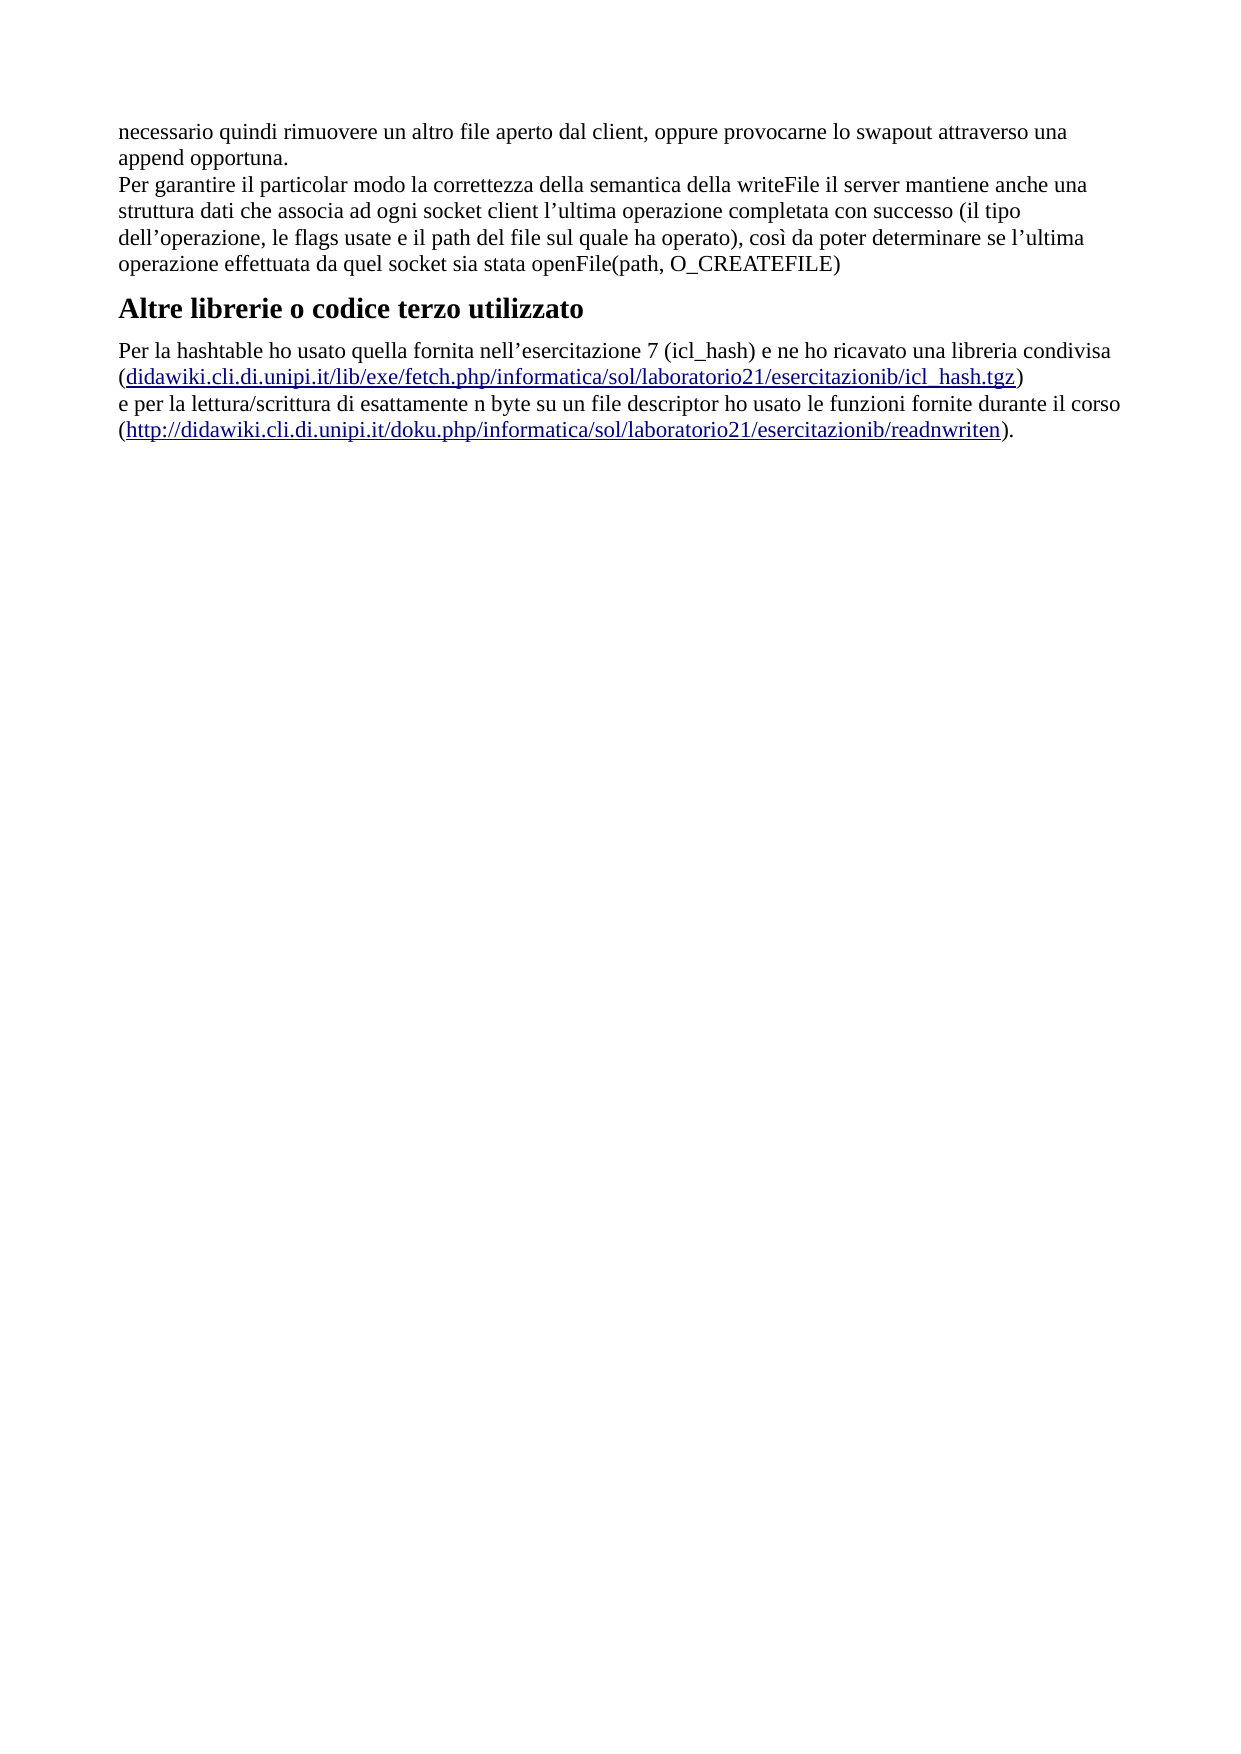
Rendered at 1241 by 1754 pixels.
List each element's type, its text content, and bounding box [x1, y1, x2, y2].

text (didawiki.cli.di.unipi.it/lib/exe/fetch.php/informatica/sol/laboratorio21/esercitazionib/icl_hash.tgz) [118, 363, 1122, 390]
text necessario quindi rimuovere un altro file aperto dal client, oppure provocarne lo swapout attraverso una append opportuna. [118, 118, 1122, 171]
text Per garantire il particolar modo la correttezza della semantica della writeFile il server mantiene anche una struttura dati che associa ad ogni socket client l’ultima operazione completata con successo (il tipo dell’operazione, le flags usate e il path del file sul quale ha operato), così da poter determinare se l’ultima operazione effettuata da quel socket sia stata openFile(path, O_CREATEFILE) [118, 171, 1122, 276]
subtitle Altre librerie o codice terzo utilizzato [118, 291, 1122, 324]
text Per la hashtable ho usato quella fornita nell’esercitazione 7 (icl_hash) e ne ho ricavato una libreria condivisa [118, 337, 1122, 363]
text e per la lettura/scrittura di esattamente n byte su un file descriptor ho usato le funzioni fornite durante il corso (http://didawiki.cli.di.unipi.it/doku.php/informatica/sol/laboratorio21/esercitazionib/readnwriten). [118, 390, 1122, 442]
